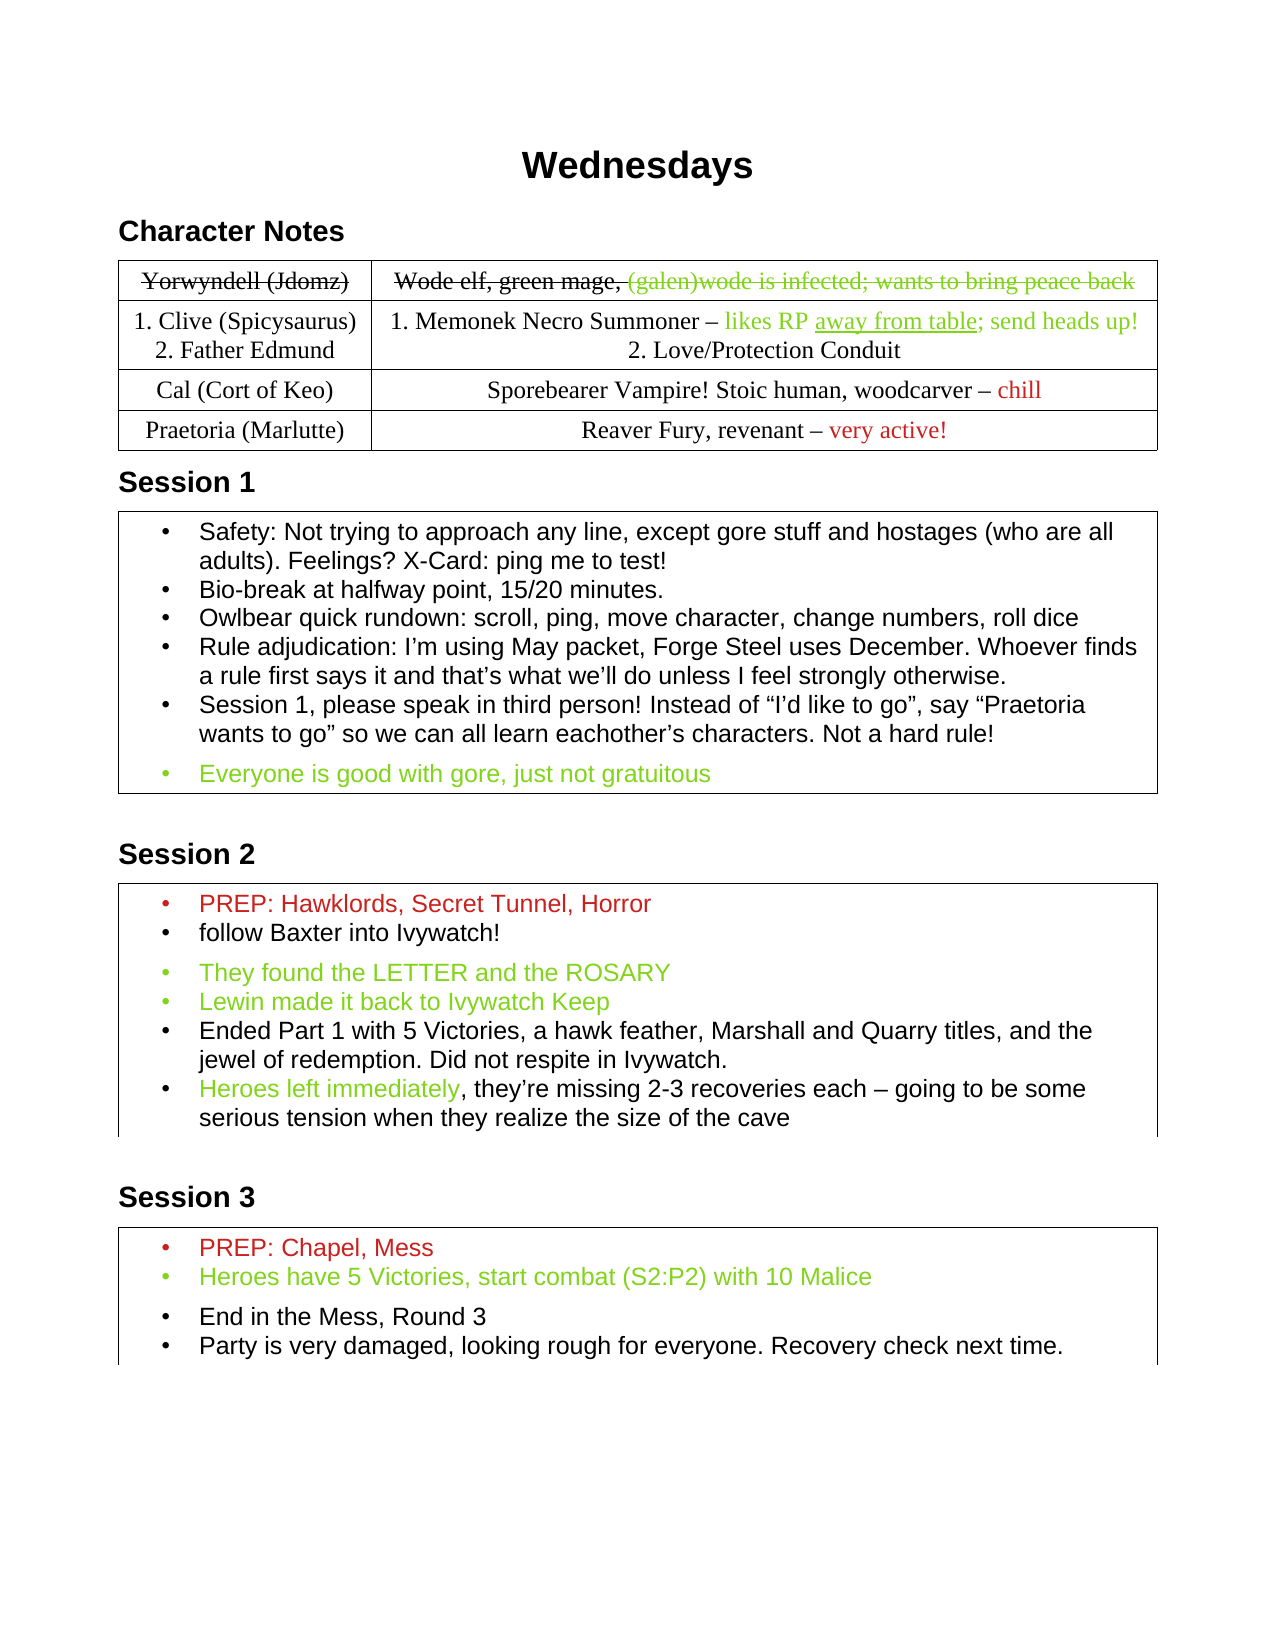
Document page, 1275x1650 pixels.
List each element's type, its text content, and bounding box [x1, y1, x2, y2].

table_cell Reaver Fury, revenant – very active! [372, 411, 1157, 450]
table_header Wode elf, green mage, (galen)wode is infected; wants to bring peace back [372, 261, 1157, 300]
table_header PREP: Chapel, Mess Heroes have 5 Victories, start combat (S2:P2) with 10 Malice [119, 1228, 1157, 1296]
subtitle Wednesdays [118, 143, 1157, 187]
subtitle Session 2 [118, 837, 1157, 871]
table_cell Sporebearer Vampire! Stoic human, woodcarver – chill [372, 370, 1157, 410]
table_header Yorwyndell (Jdomz) [119, 261, 371, 300]
subtitle Session 1 [118, 465, 1157, 498]
subtitle Session 3 [118, 1180, 1157, 1214]
table_cell End in the Mess, Round 3 Party is very damaged, looking rough for everyone. Recovery check next time. [119, 1296, 1157, 1365]
table_cell 1. Memonek Necro Summoner – likes RP away from table; send heads up! 2. Love/Protection Conduit [372, 301, 1157, 369]
table_cell 1. Clive (Spicysaurus) 2. Father Edmund [119, 301, 371, 369]
table_cell They found the LETTER and the ROSARY Lewin made it back to Ivywatch Keep Ended Part 1 with 5 Victories, a hawk feather, Marshall and Quarry titles, and the jewel of redemption. Did not respite in Ivywatch. Heroes left immediately, they’re missing 2-3 recoveries each – going to be some serious tension when they realize the size of the cave [119, 953, 1157, 1137]
table_cell Cal (Cort of Keo) [119, 370, 371, 410]
subtitle Character Notes [118, 214, 1157, 248]
table_cell Praetoria (Marlutte) [119, 411, 371, 450]
table_header Safety: Not trying to approach any line, except gore stuff and hostages (who are all adults). Feelings? X-Card: ping me to test! Bio-break at halfway point, 15/20 minutes. Owlbear quick rundown: scroll, ping, move character, change numbers, roll dice Rule adjudication: I’m using May packet, Forge Steel uses December. Whoever finds a rule first says it and that’s what we’ll do unless I feel strongly otherwise. Session 1, please speak in third person! Instead of “I’d like to go”, say “Praetoria wants to go” so we can all learn eachother’s characters. Not a hard rule! [119, 512, 1157, 753]
table_cell Everyone is good with gore, just not gratuitous [119, 753, 1157, 793]
table_header PREP: Hawklords, Secret Tunnel, Horror follow Baxter into Ivywatch! [119, 884, 1157, 953]
